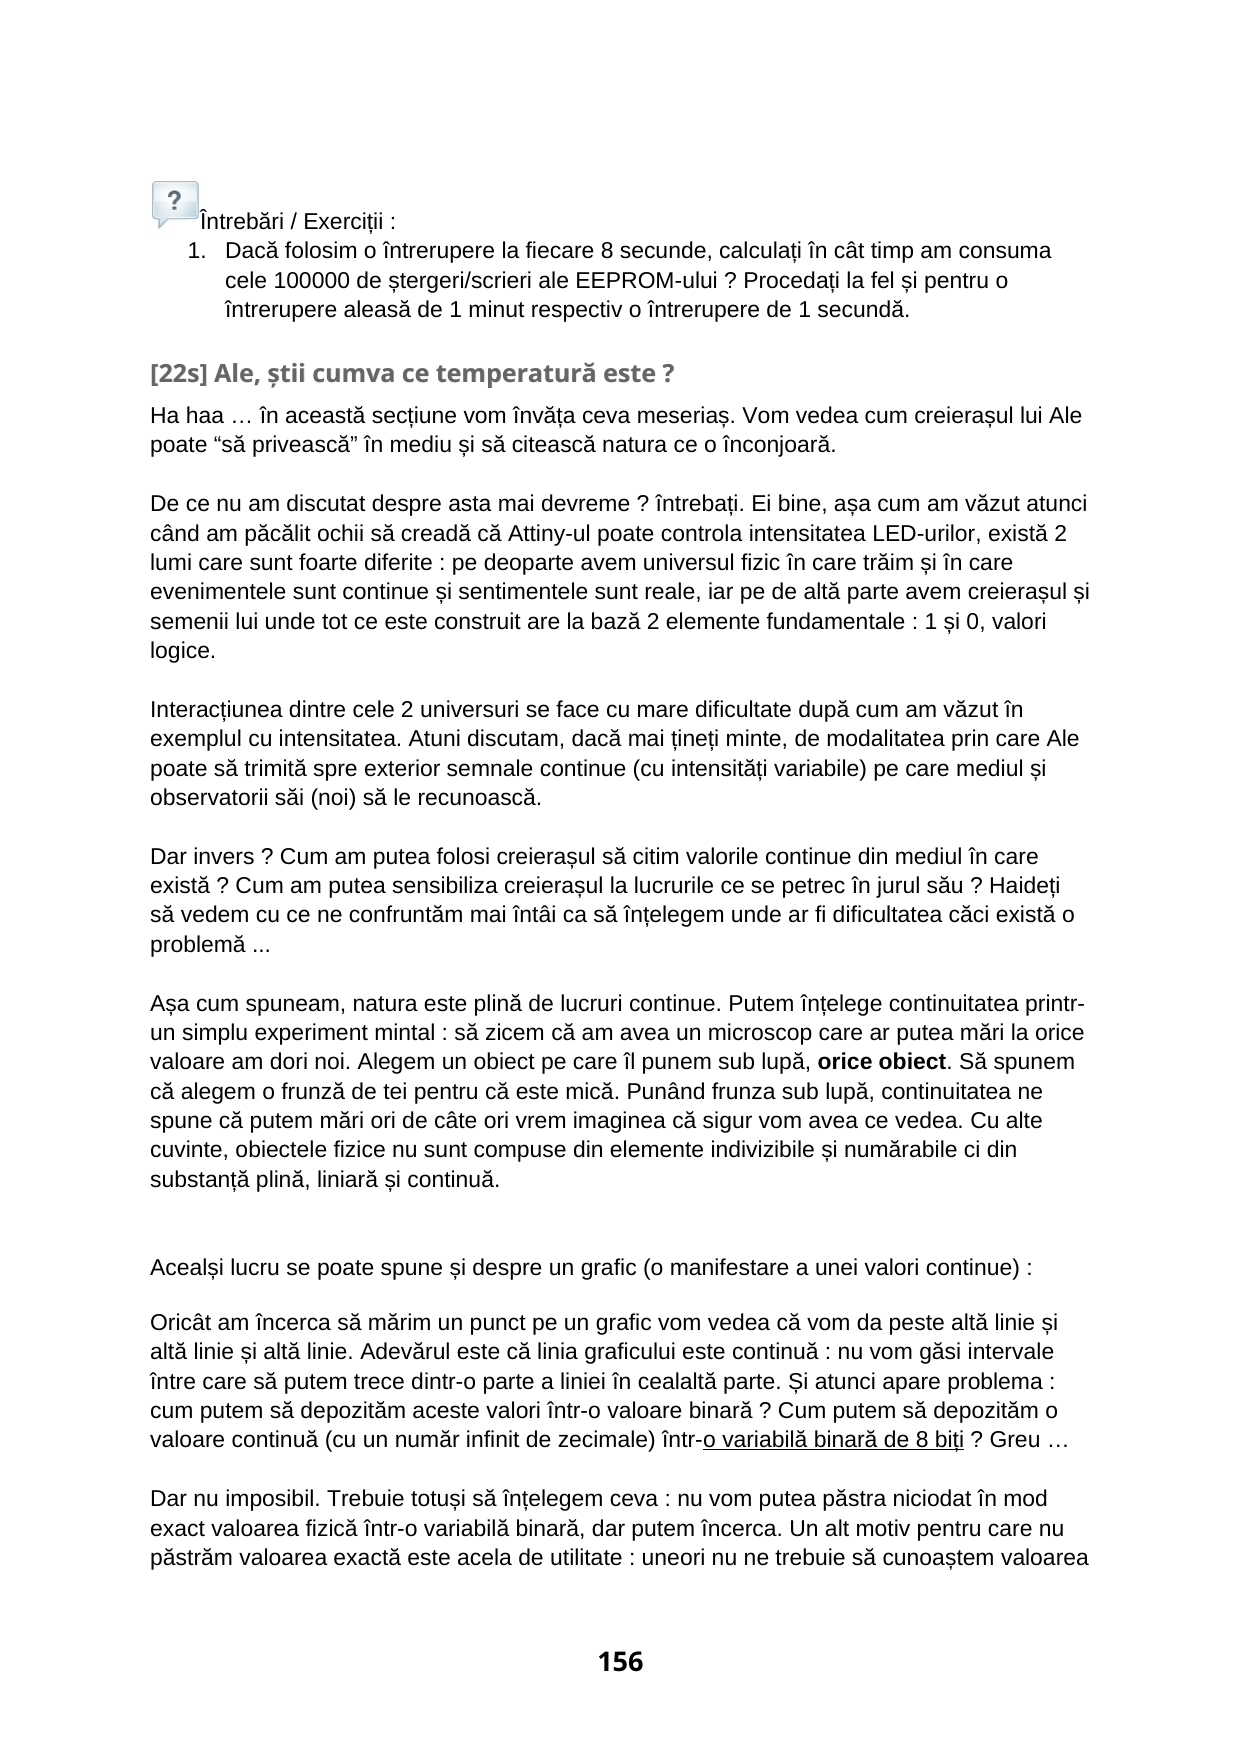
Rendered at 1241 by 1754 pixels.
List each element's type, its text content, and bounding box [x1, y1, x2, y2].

text Dar nu imposibil. Trebuie totuși să înțelegem ceva : nu vom putea păstra niciodat în mod exact valoarea fizică într-o variabilă binară, dar putem încerca. Un alt motiv pentru care nu păstrăm valoarea exactă este acela de utilitate : uneori nu ne trebuie să cunoaștem valoarea [150, 1486, 1091, 1570]
picture [150, 179, 200, 230]
list Dacă folosim o întrerupere la fiecare 8 secunde, calculați în cât timp am consuma cele 100000 de ștergeri/scrieri ale EEPROM-ului ? Procedați la fel și pentru o întrerupere aleasă de 1 minut respectiv o întrerupere de 1 secundă. [187, 238, 1091, 322]
text Așa cum spuneam, natura este plină de lucruri continue. Putem înțelege continuitatea printr-un simplu experiment mintal : să zicem că am avea un microscop care ar putea mări la orice valoare am dori noi. Alegem un obiect pe care îl punem sub lupă, orice obiect. Să spunem că alegem o frunză de tei pentru că este mică. Punând frunza sub lupă, continuitatea ne spune că putem mări ori de câte ori vrem imaginea că sigur vom avea ce vedea. Cu alte cuvinte, obiectele fizice nu sunt compuse din elemente indivizibile și numărabile ci din substanță plină, liniară și continuă. [150, 990, 1091, 1192]
subtitle [22s] Ale, știi cumva ce temperatură este ? [150, 355, 1091, 389]
text Oricât am încerca să mărim un punct pe un grafic vom vedea că vom da peste altă linie și altă linie și altă linie. Adevărul este că linia graficului este continuă : nu vom găsi intervale între care să putem trece dintr-o parte a liniei în cealaltă parte. Și atunci apare problema : cum putem să depozităm aceste valori într-o valoare binară ? Cum putem să depozităm o valoare continuă (cu un număr infinit de zecimale) într-o variabilă binară de 8 biți ? Greu … [150, 1310, 1091, 1453]
text Acealși lucru se poate spune și despre un grafic (o manifestare a unei valori continue) : [150, 1255, 1091, 1280]
text Interacțiunea dintre cele 2 universuri se face cu mare dificultate după cum am văzut în exemplul cu intensitatea. Atuni discutam, dacă mai țineți minte, de modalitatea prin care Ale poate să trimită spre exterior semnale continue (cu intensități variabile) pe care mediul și observatorii săi (noi) să le recunoască. [150, 697, 1091, 810]
text Dar invers ? Cum am putea folosi creierașul să citim valorile continue din mediul în care există ? Cum am putea sensibiliza creierașul la lucrurile ce se petrec în jurul său ? Haideți să vedem cu ce ne confruntăm mai întâi ca să înțelegem unde ar fi dificultatea căci există o problemă ... [150, 843, 1091, 957]
text Ha haa … în această secțiune vom învăța ceva meseriaș. Vom vedea cum creierașul lui Ale poate “să privească” în mediu și să citească natura ce o înconjoară. [150, 403, 1091, 458]
text Întrebări / Exerciții : [150, 179, 1091, 234]
text De ce nu am discutat despre asta mai devreme ? întrebați. Ei bine, așa cum am văzut atunci când am păcălit ochii să creadă că Attiny-ul poate controla intensitatea LED-urilor, există 2 lumi care sunt foarte diferite : pe deoparte avem universul fizic în care trăim și în care evenimentele sunt continue și sentimentele sunt reale, iar pe de altă parte avem creierașul și semenii lui unde tot ce este construit are la bază 2 elemente fundamentale : 1 și 0, valori logice. [150, 491, 1091, 663]
